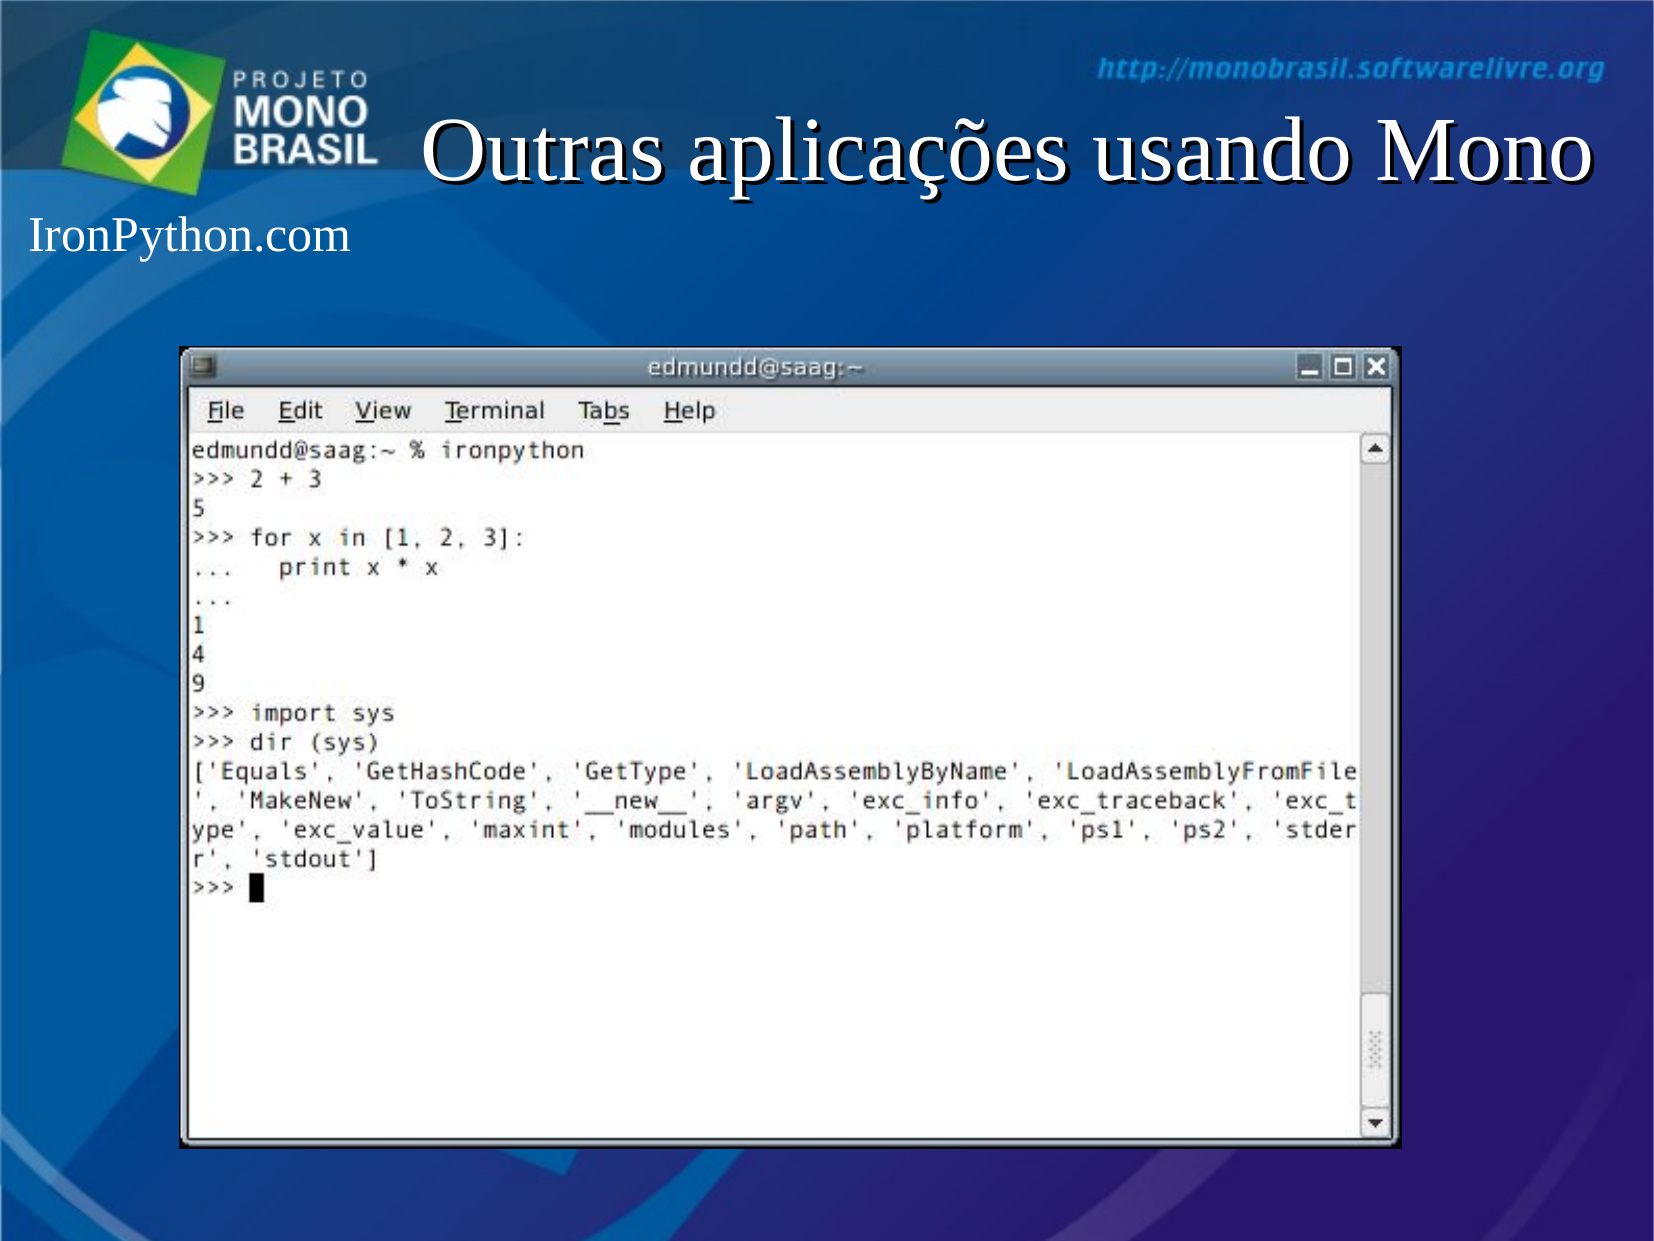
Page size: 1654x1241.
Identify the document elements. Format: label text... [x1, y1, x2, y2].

text_box IronPython.com [28, 206, 422, 268]
title Outras aplicações usando Mono [364, 93, 1654, 205]
picture [0, 0, 1654, 1241]
